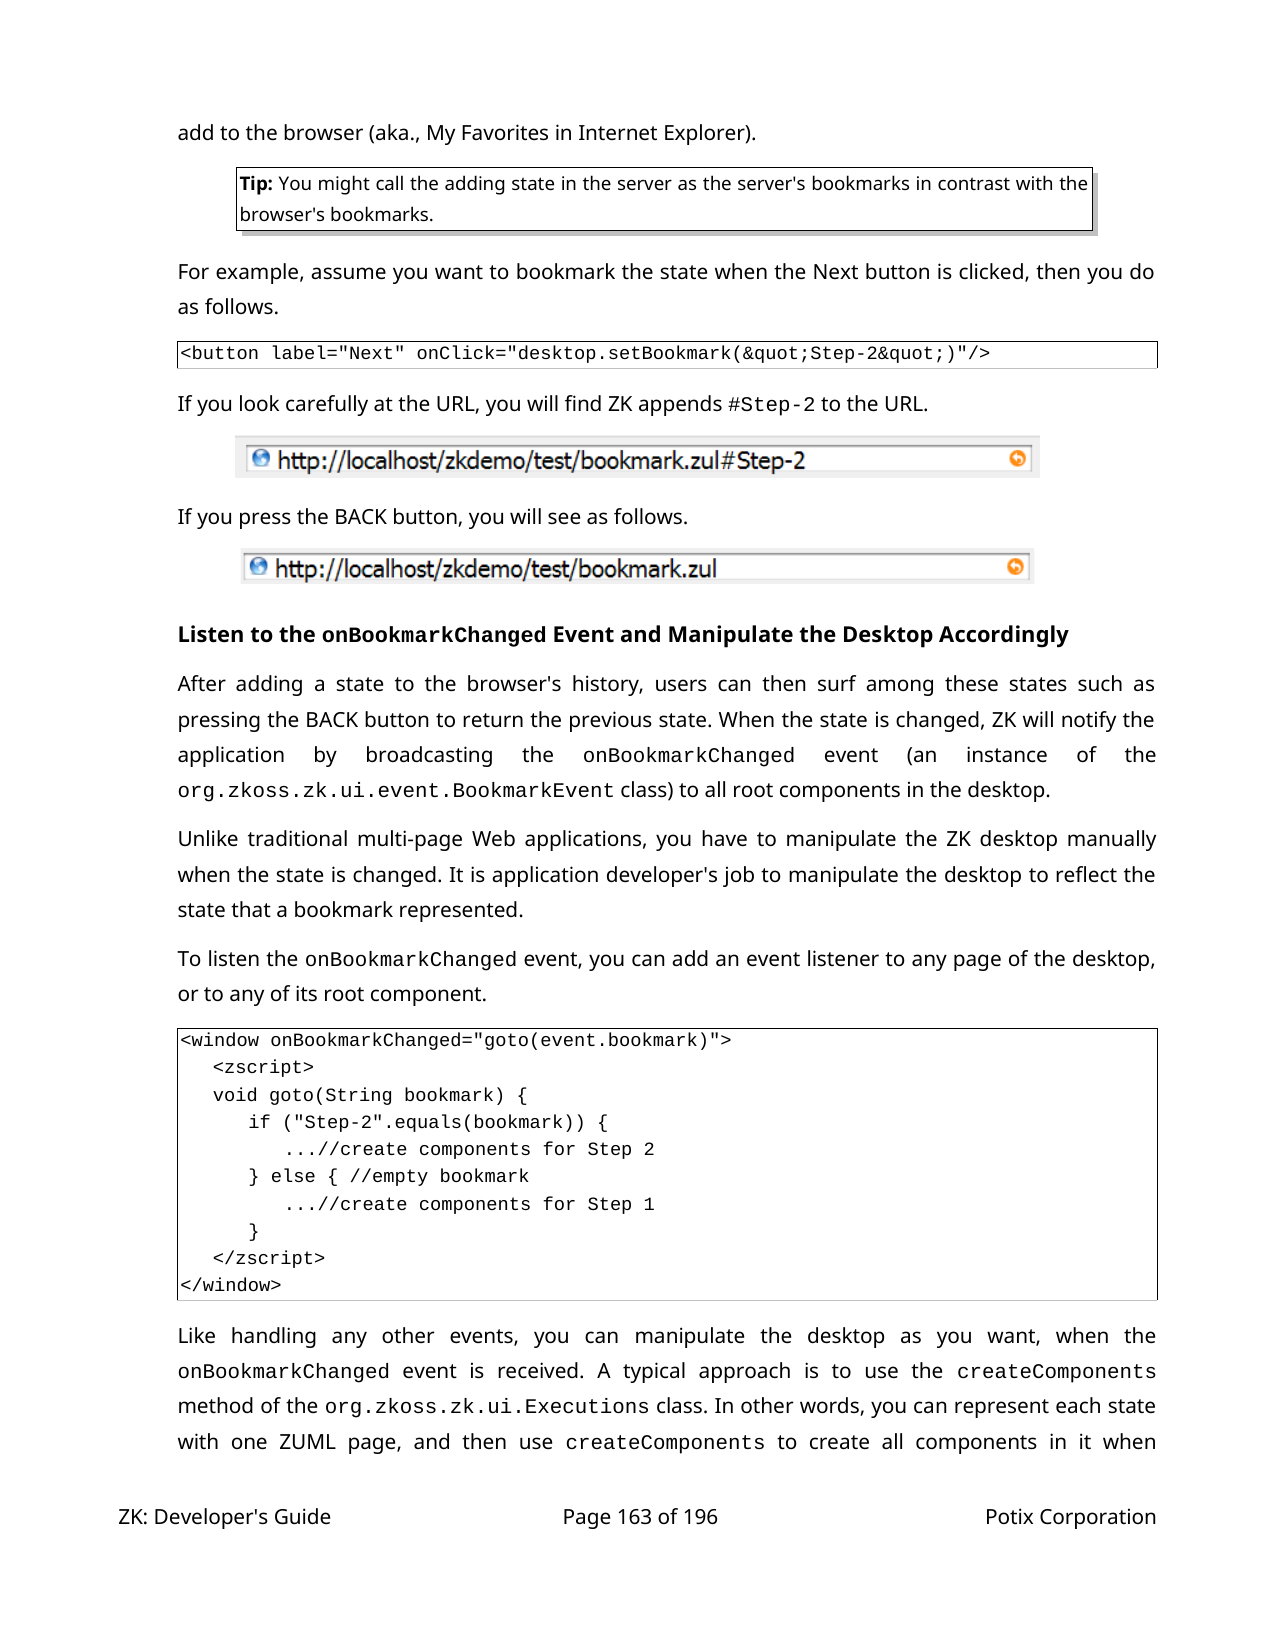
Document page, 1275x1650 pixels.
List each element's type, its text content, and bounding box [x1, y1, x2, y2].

text } else { //empty bookmark [178, 1164, 1157, 1188]
text To listen the onBookmarkChanged event, you can add an event listener to any page of the desktop, or to any of its root component. [177, 944, 1157, 1008]
text Tip: You might call the adding state in the server as the server's bookmarks in contrast with the browser's bookmarks. [237, 168, 1092, 230]
text If you press the BACK button, you will see as follows. [177, 503, 1157, 531]
text } [178, 1218, 1157, 1243]
text if ("Step-2".equals(bookmark)) { [178, 1110, 1157, 1134]
text </window> [178, 1273, 1157, 1300]
text </zscript> [178, 1246, 1157, 1270]
picture [240, 548, 1035, 584]
subtitle Listen to the onBookmarkChanged Event and Manipulate the Desktop Accordingly [177, 573, 1157, 649]
text If you look carefully at the URL, you will find ZK appends #Step-2 to the URL. [177, 389, 1157, 417]
text Unlike traditional multi-page Web applications, you have to manipulate the ZK desktop manually when the state is changed. It is application developer's job to manipulate the desktop to reflect the state that a bookmark represented. [177, 824, 1157, 923]
text add to the browser (aka., My Favorites in Internet Explorer). [177, 118, 1157, 146]
text <button label="Next" onClick="desktop.setBookmark(&quot;Step-2&quot;)"/> [178, 342, 1157, 368]
text For example, assume you want to bookmark the state when the Next button is clicked, then you do as follows. [177, 257, 1157, 320]
picture [235, 435, 1040, 478]
text Like handling any other events, you can manipulate the desktop as you want, when the onBookmarkChanged event is received. A typical approach is to use the createComponents method of the org.zkoss.zk.ui.Executions class. In other words, you can represent each state with one ZUML page, and then use createComponents to create all components in it when [177, 1321, 1157, 1456]
text After adding a state to the browser's history, users can then surf among these states such as pressing the BACK button to return the previous state. When the state is changed, ZK will notify the application by broadcasting the onBookmarkChanged event (an instance of the org.zkoss.zk.ui.event.BookmarkEvent class) to all root components in the desktop. [177, 669, 1157, 804]
text ...//create components for Step 1 [178, 1191, 1157, 1216]
text ...//create components for Step 2 [178, 1137, 1157, 1161]
text void goto(String bookmark) { [178, 1083, 1157, 1107]
text <window onBookmarkChanged="goto(event.bookmark)"> [178, 1029, 1157, 1052]
text <zscript> [178, 1055, 1157, 1080]
